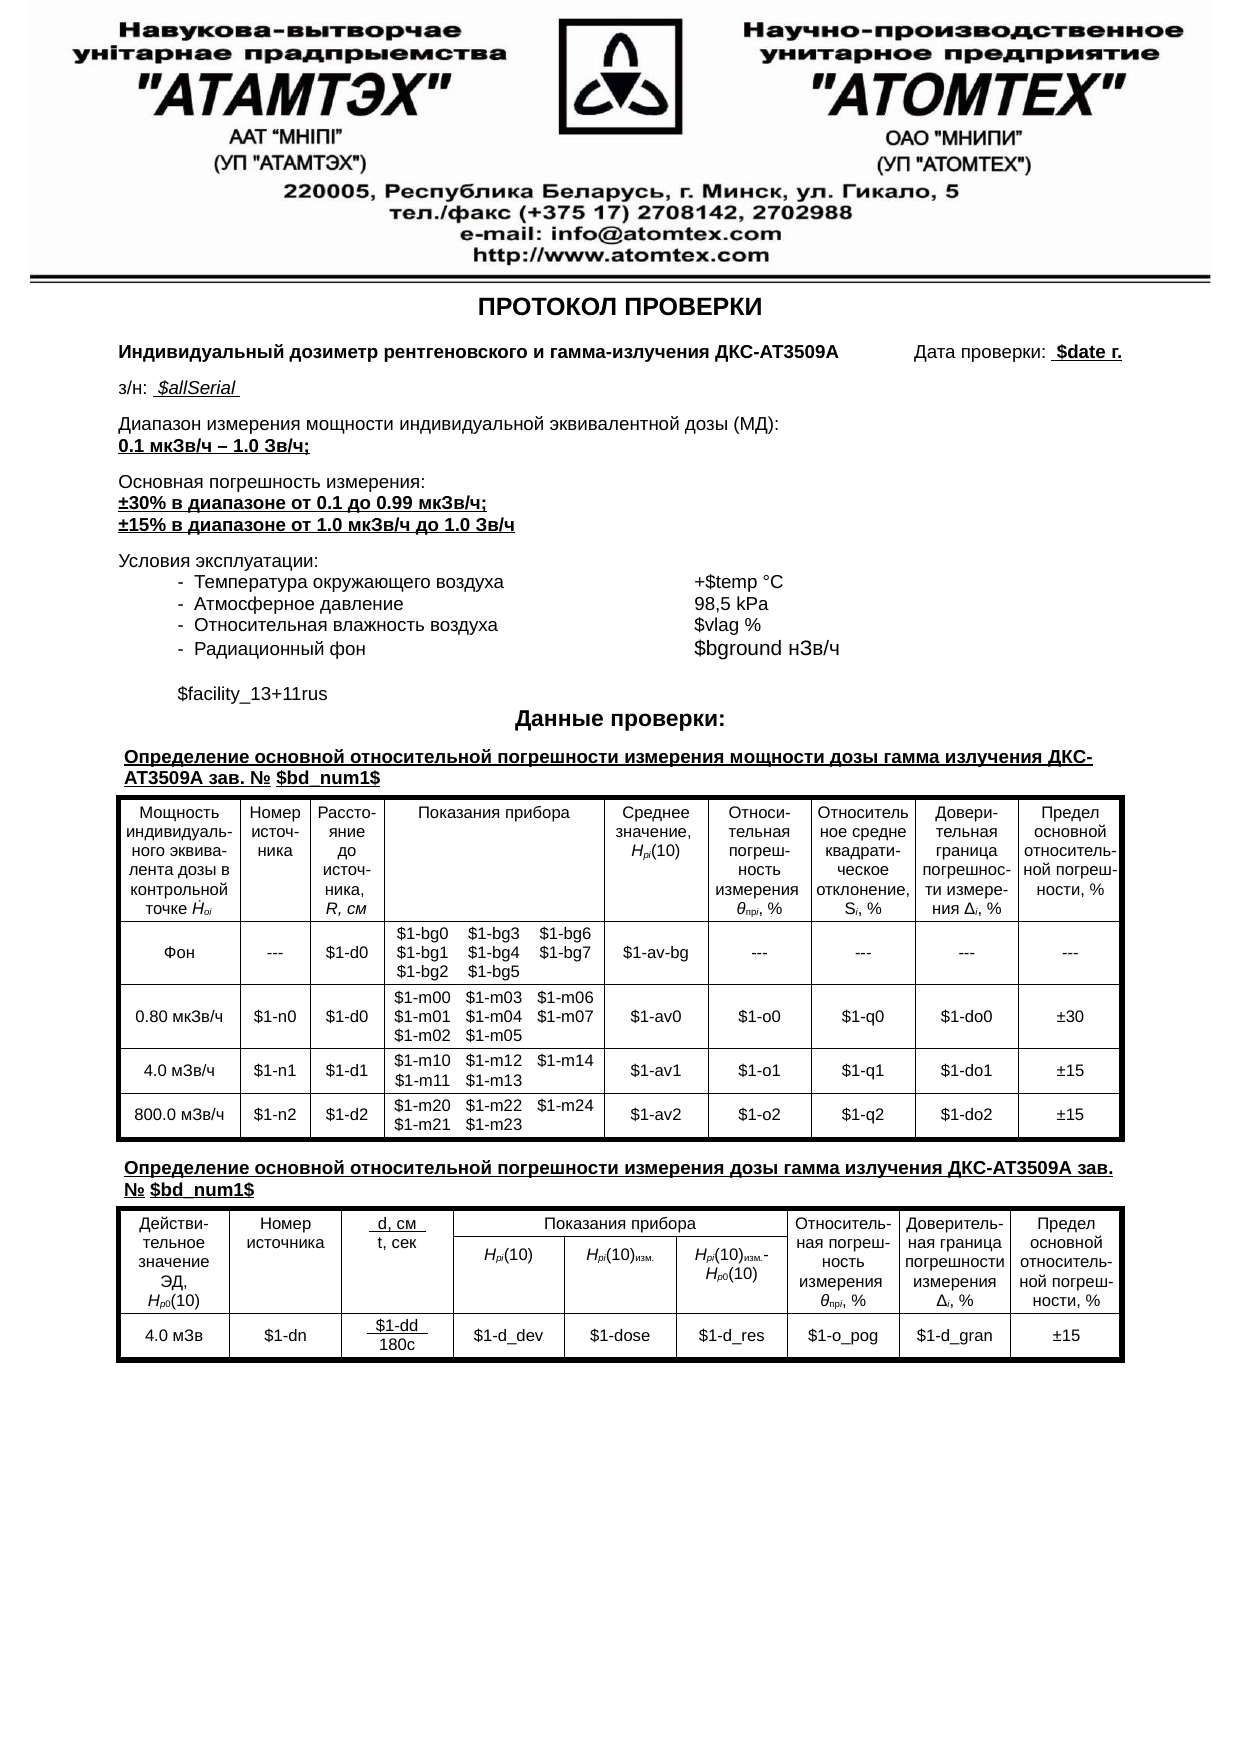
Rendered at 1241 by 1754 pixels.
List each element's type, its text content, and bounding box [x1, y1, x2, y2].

table_cell $1-dn [230, 1314, 341, 1357]
table_cell $1-do0 [916, 985, 1018, 1048]
table_cell $1-m20 $1-m21 $1-m22 $1-m23 $1-m24 [385, 1094, 604, 1137]
table_cell Относитель-ная погреш-ность измерения θпрi, % [788, 1211, 899, 1313]
table_cell $1-n0 [241, 985, 310, 1048]
table_cell --- [241, 922, 310, 984]
table_cell $1-av1 [605, 1049, 708, 1092]
table_cell 800.0 мЗв/ч [121, 1094, 240, 1137]
text Условия эксплуатации: [118, 549, 1122, 571]
table_cell Действи-тельное значение ЭД, Hp0(10) [121, 1211, 229, 1313]
table_cell 4.0 мЗв [121, 1314, 229, 1357]
table_cell Показания прибора [385, 800, 604, 921]
table_cell $1-o0 [709, 985, 811, 1048]
table_cell $1-d_gran [900, 1314, 1010, 1357]
table_cell $1-m00 $1-m01 $1-m02 $1-m03 $1-m04 $1-m05 $1-m06 $1-m07 [385, 985, 604, 1048]
table_cell $1-av-bg [605, 922, 708, 984]
table_cell $1-o1 [709, 1049, 811, 1092]
table_cell Предел основной относитель-ной погреш-ности, % [1011, 1211, 1119, 1313]
table_cell Номер источника [230, 1211, 341, 1313]
table_cell $1-o_pog [788, 1314, 899, 1357]
table_cell --- [812, 922, 915, 984]
table_cell Hpi(10) [454, 1237, 564, 1313]
table_cell ±30 [1019, 985, 1119, 1048]
text - Температура окружающего воздуха +$temp °C [177, 571, 1122, 593]
table_cell $1-d0 [311, 922, 384, 984]
text - Атмосферное давление 98,5 kPa [177, 593, 1122, 614]
text ±15% в диапазоне от 1.0 мкЗв/ч до 1.0 Зв/ч [118, 513, 1122, 535]
table_cell $1-d_dev [454, 1314, 564, 1357]
picture [29, 0, 1211, 285]
table_cell Относи-тельная погреш-ность измерения θпрi, % [709, 800, 811, 921]
table_cell $1-q1 [812, 1049, 915, 1092]
table_cell Фон [121, 922, 240, 984]
table_cell Предел основной относитель-ной погреш-ности, % [1019, 800, 1119, 921]
table_cell 0.80 мкЗв/ч [121, 985, 240, 1048]
table_cell d, см t, сек [342, 1211, 453, 1313]
table_header Определение основной относительной погрешности измерения дозы гамма излучения ДКC-АТ3509A зав. № $bd_num1$ [118, 1142, 1122, 1206]
table_cell --- [709, 922, 811, 984]
text Основная погрешность измерения: [118, 470, 1122, 492]
table_cell Доверитель-ная граница погрешности измерения Δi, % [900, 1211, 1010, 1313]
text Индивидуальный дозиметр рентгеновского и гамма-излучения ДКC-АТ3509A Дата проверки: $date г. [118, 341, 1122, 363]
text - Относительная влажность воздуха $vlag % [177, 614, 1122, 636]
table_cell $1-q2 [812, 1094, 915, 1137]
table_cell Относительное средне квадрати-ческое отклонение, Si, % [812, 800, 915, 921]
text $facility_13+11rus [118, 683, 1122, 704]
table_cell --- [916, 922, 1018, 984]
table_cell $1-n1 [241, 1049, 310, 1092]
table_cell --- [1019, 922, 1119, 984]
table_cell Номер источ-ника [241, 800, 310, 921]
table_cell Среднее значение, Hpi(10) [605, 800, 708, 921]
table_cell $1-dose [565, 1314, 676, 1357]
table_header Определение основной относительной погрешности измерения мощности дозы гамма излучения ДКC-АТ3509A зав. № $bd_num1$ [118, 731, 1122, 794]
table_cell ±15 [1019, 1049, 1119, 1092]
table_cell $1-n2 [241, 1094, 310, 1137]
table_cell $1-av0 [605, 985, 708, 1048]
table_cell $1-d_res [677, 1314, 787, 1357]
table_cell Рассто-яние до источ-ника, R, см [311, 800, 384, 921]
table_cell $1-o2 [709, 1094, 811, 1137]
table_cell Показания прибора [454, 1211, 787, 1236]
table_cell $1-dd 180c [342, 1314, 453, 1357]
table_cell Мощность индивидуаль-ного эквива-лента дозы в контрольной точке Ḣoi [121, 800, 240, 921]
text Данные проверки: [118, 704, 1122, 731]
table_cell $1-d0 [311, 985, 384, 1048]
table_cell Довери-тельная граница погрешнос-ти измере-ния Δi, % [916, 800, 1018, 921]
text 0.1 мкЗв/ч – 1.0 Зв/ч; [118, 434, 1122, 456]
table_cell ±15 [1011, 1314, 1119, 1357]
text ±30% в диапазоне от 0.1 до 0.99 мкЗв/ч; [118, 492, 1122, 513]
table_cell $1-d1 [311, 1049, 384, 1092]
table_cell $1-av2 [605, 1094, 708, 1137]
table_cell $1-bg0 $1-bg1 $1-bg2 $1-bg3 $1-bg4 $1-bg5 $1-bg6 $1-bg7 [385, 922, 604, 984]
table_cell Hpi(10)изм.-Hp0(10) [677, 1237, 787, 1313]
table_cell $1-q0 [812, 985, 915, 1048]
table_cell ±15 [1019, 1094, 1119, 1137]
table_cell $1-do2 [916, 1094, 1018, 1137]
table_cell Hpi(10)изм. [565, 1237, 676, 1313]
text Диапазон измерения мощности индивидуальной эквивалентной дозы (МД): [118, 413, 1122, 434]
table_cell $1-d2 [311, 1094, 384, 1137]
text з/н: $allSerial [118, 377, 1122, 398]
table_cell $1-do1 [916, 1049, 1018, 1092]
text ПРОТОКОЛ ПРОВЕРКИ [118, 292, 1122, 321]
text - Радиационный фон $bground нЗв/ч [177, 636, 1122, 660]
table_cell $1-m10 $1-m11 $1-m12 $1-m13 $1-m14 [385, 1049, 604, 1092]
table_cell 4.0 мЗв/ч [121, 1049, 240, 1092]
